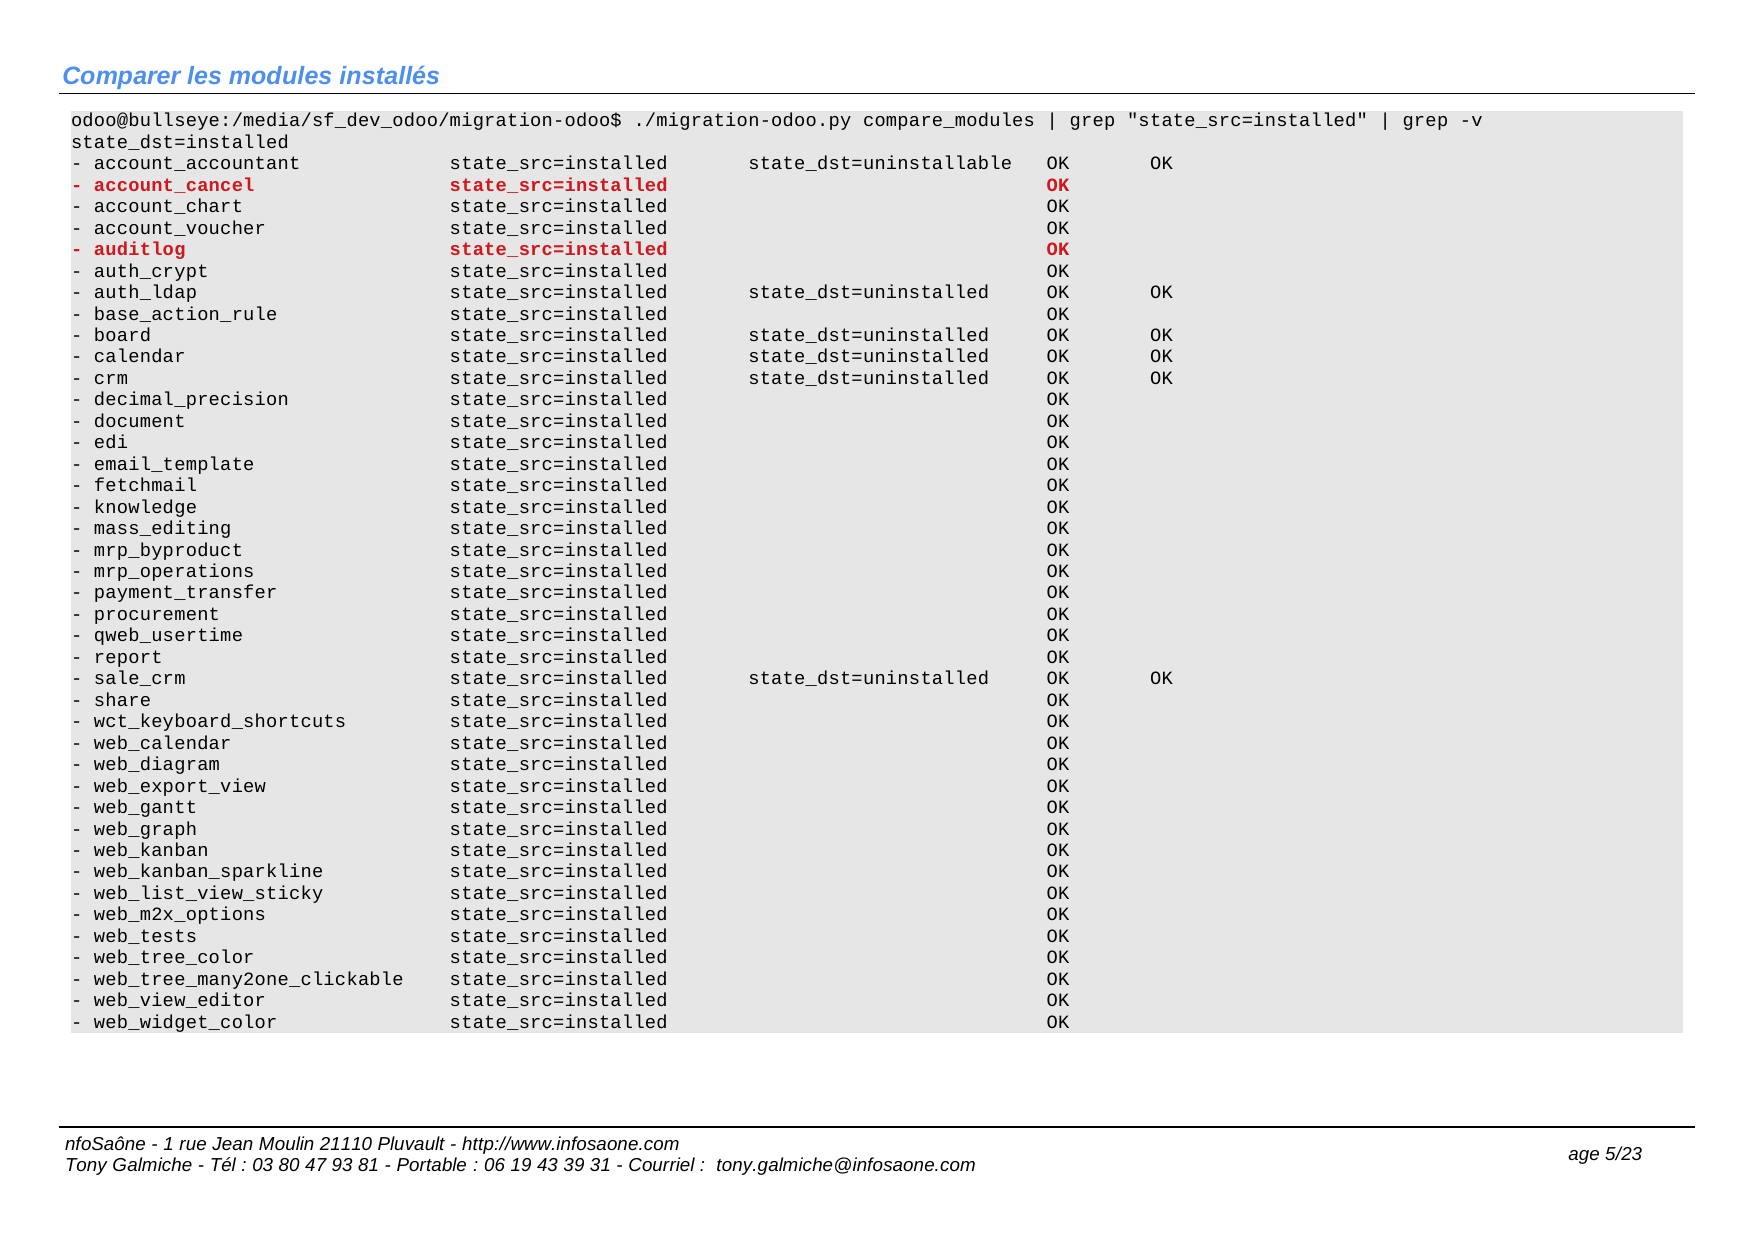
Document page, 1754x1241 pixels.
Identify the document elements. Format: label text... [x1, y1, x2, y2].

text - auditlog state_src=installed OK [71, 239, 1683, 261]
text - web_tests state_src=installed OK [71, 926, 1683, 948]
text - web_calendar state_src=installed OK [71, 733, 1683, 754]
text - procurement state_src=installed OK [71, 604, 1683, 626]
text - wct_keyboard_shortcuts state_src=installed OK [71, 712, 1683, 733]
text - web_tree_many2one_clickable state_src=installed OK [71, 969, 1683, 991]
text - auth_crypt state_src=installed OK [71, 261, 1683, 282]
text - document state_src=installed OK [71, 411, 1683, 433]
text - sale_crm state_src=installed state_dst=uninstalled OK OK [71, 669, 1683, 690]
subtitle Comparer les modules installés [59, 59, 1695, 93]
text - fetchmail state_src=installed OK [71, 476, 1683, 497]
text - email_template state_src=installed OK [71, 454, 1683, 476]
text - edi state_src=installed OK [71, 433, 1683, 454]
text - payment_transfer state_src=installed OK [71, 583, 1683, 604]
text - calendar state_src=installed state_dst=uninstalled OK OK [71, 347, 1683, 368]
text - knowledge state_src=installed OK [71, 497, 1683, 518]
text - account_cancel state_src=installed OK [71, 175, 1683, 197]
text - board state_src=installed state_dst=uninstalled OK OK [71, 325, 1683, 347]
text - account_accountant state_src=installed state_dst=uninstallable OK OK [71, 154, 1683, 175]
text - account_chart state_src=installed OK [71, 197, 1683, 218]
text odoo@bullseye:/media/sf_dev_odoo/migration-odoo$ ./migration-odoo.py compare_modules | grep "state_src=installed" | grep -v state_dst=installed [71, 111, 1683, 154]
text - web_m2x_options state_src=installed OK [71, 905, 1683, 926]
text - decimal_precision state_src=installed OK [71, 390, 1683, 411]
text - auth_ldap state_src=installed state_dst=uninstalled OK OK [71, 282, 1683, 304]
text - mass_editing state_src=installed OK [71, 518, 1683, 540]
text - web_gantt state_src=installed OK [71, 797, 1683, 819]
text - mrp_operations state_src=installed OK [71, 561, 1683, 583]
text - mrp_byproduct state_src=installed OK [71, 540, 1683, 561]
text - web_list_view_sticky state_src=installed OK [71, 883, 1683, 905]
text - web_diagram state_src=installed OK [71, 754, 1683, 776]
text - base_action_rule state_src=installed OK [71, 304, 1683, 325]
text - crm state_src=installed state_dst=uninstalled OK OK [71, 368, 1683, 390]
text - account_voucher state_src=installed OK [71, 218, 1683, 239]
text - web_graph state_src=installed OK [71, 819, 1683, 840]
text - web_export_view state_src=installed OK [71, 776, 1683, 797]
text - web_kanban state_src=installed OK [71, 840, 1683, 862]
text - web_view_editor state_src=installed OK [71, 991, 1683, 1012]
text - qweb_usertime state_src=installed OK [71, 626, 1683, 647]
text - share state_src=installed OK [71, 690, 1683, 712]
text - web_tree_color state_src=installed OK [71, 948, 1683, 969]
text - web_widget_color state_src=installed OK [71, 1012, 1683, 1033]
text - web_kanban_sparkline state_src=installed OK [71, 862, 1683, 883]
text - report state_src=installed OK [71, 647, 1683, 669]
